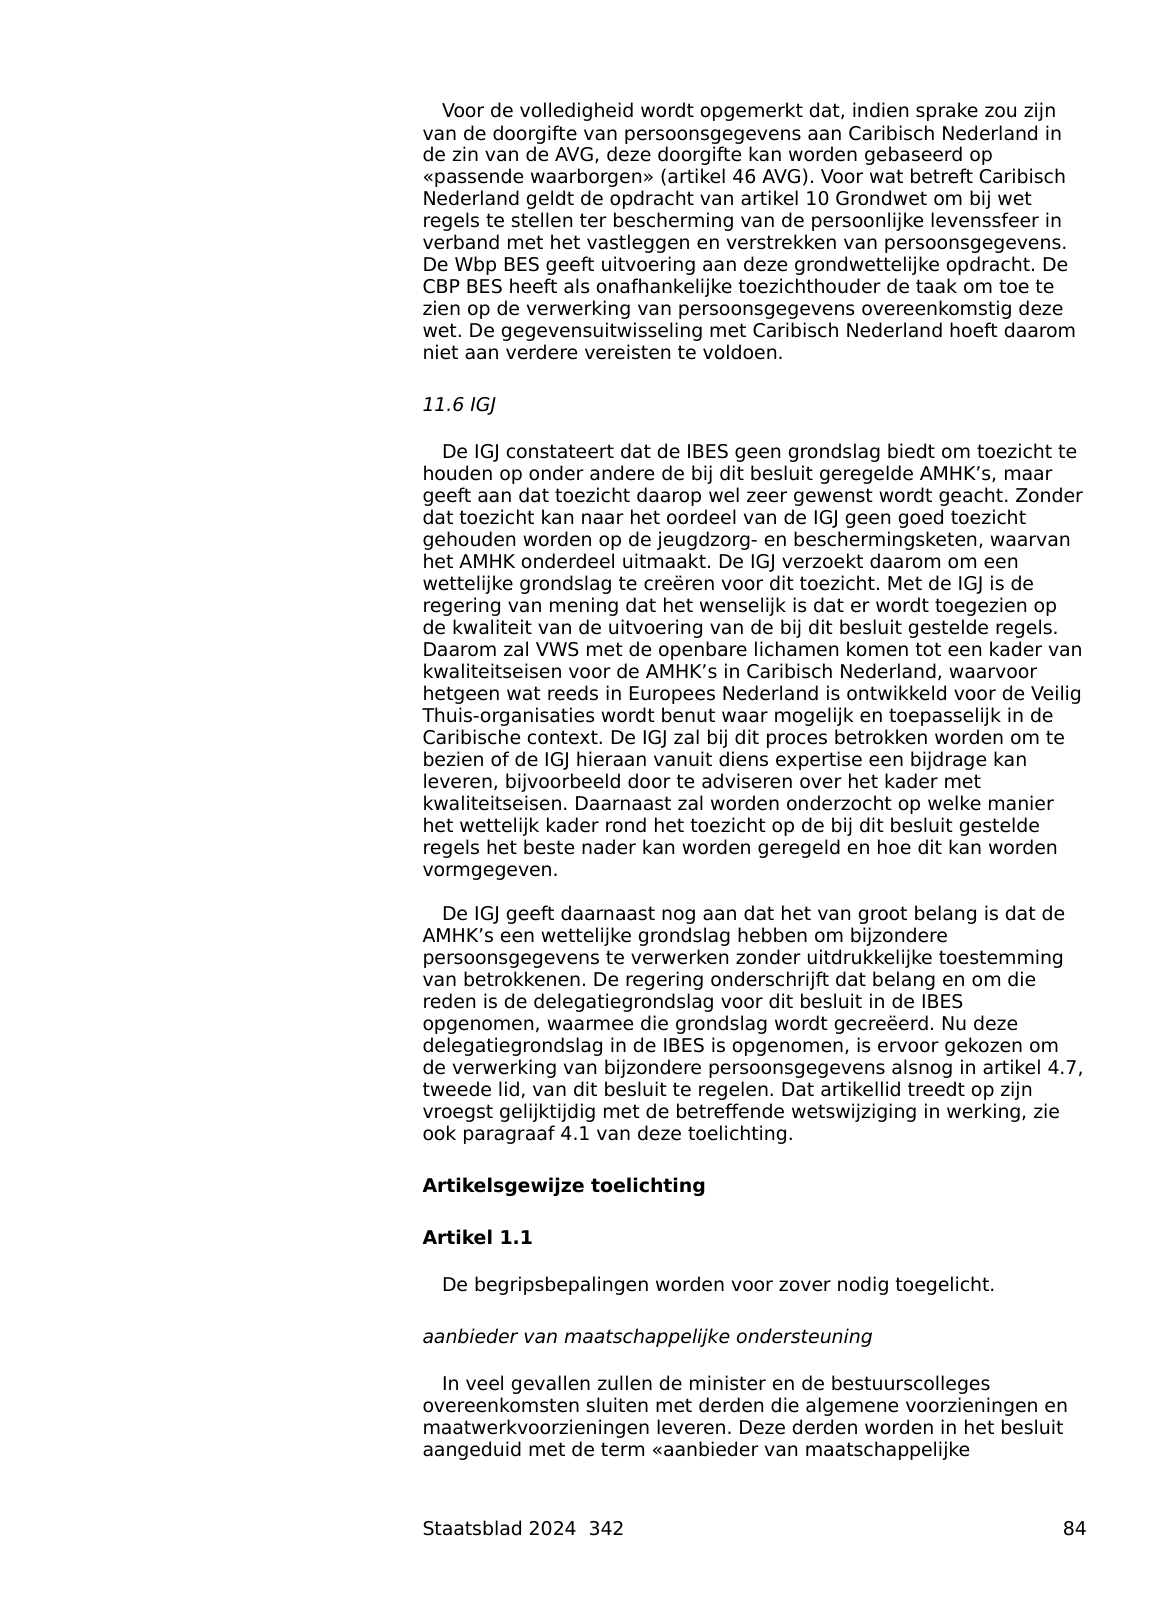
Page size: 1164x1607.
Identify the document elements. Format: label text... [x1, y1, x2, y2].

text De IGJ constateert dat de IBES geen grondslag biedt om toezicht te houden op onder andere de bij dit besluit geregelde AMHK’s, maar geeft aan dat toezicht daarop wel zeer gewenst wordt geacht. Zonder dat toezicht kan naar het oordeel van de IGJ geen goed toezicht gehouden worden op de jeugdzorg- en beschermingsketen, waarvan het AMHK onderdeel uitmaakt. De IGJ verzoekt daarom om een wettelijke grondslag te creëren voor dit toezicht. Met de IGJ is de regering van mening dat het wenselijk is dat er wordt toegezien op de kwaliteit van de uitvoering van de bij dit besluit gestelde regels. Daarom zal VWS met de openbare lichamen komen tot een kader van kwaliteitseisen voor de AMHK’s in Caribisch Nederland, waarvoor hetgeen wat reeds in Europees Nederland is ontwikkeld voor de Veilig Thuis-organisaties wordt benut waar mogelijk en toepasselijk in de Caribische context. De IGJ zal bij dit proces betrokken worden om te bezien of de IGJ hieraan vanuit diens expertise een bijdrage kan leveren, bijvoorbeeld door te adviseren over het kader met kwaliteitseisen. Daarnaast zal worden onderzocht op welke manier het wettelijk kader rond het toezicht op de bij dit besluit gestelde regels het beste nader kan worden geregeld en hoe dit kan worden vormgegeven. [422, 441, 1087, 881]
subtitle aanbieder van maatschappelijke ondersteuning [422, 1326, 1087, 1348]
text De IGJ geeft daarnaast nog aan dat het van groot belang is dat de AMHK’s een wettelijke grondslag hebben om bijzondere persoonsgegevens te verwerken zonder uitdrukkelijke toestemming van betrokkenen. De regering onderschrijft dat belang en om die reden is de delegatiegrondslag voor dit besluit in de IBES opgenomen, waarmee die grondslag wordt gecreëerd. Nu deze delegatiegrondslag in de IBES is opgenomen, is ervoor gekozen om de verwerking van bijzondere persoonsgegevens alsnog in artikel 4.7, tweede lid, van dit besluit te regelen. Dat artikellid treedt op zijn vroegst gelijktijdig met de betreffende wetswijziging in werking, zie ook paragraaf 4.1 van deze toelichting. [422, 903, 1087, 1145]
text In veel gevallen zullen de minister en de bestuurscolleges overeenkomsten sluiten met derden die algemene voorzieningen en maatwerkvoorzieningen leveren. Deze derden worden in het besluit aangeduid met de term «aanbieder van maatschappelijke [422, 1373, 1087, 1461]
text Voor de volledigheid wordt opgemerkt dat, indien sprake zou zijn van de doorgifte van persoonsgegevens aan Caribisch Nederland in de zin van de AVG, deze doorgifte kan worden gebaseerd op «passende waarborgen» (artikel 46 AVG). Voor wat betreft Caribisch Nederland geldt de opdracht van artikel 10 Grondwet om bij wet regels te stellen ter bescherming van de persoonlijke levenssfeer in verband met het vastleggen en verstrekken van persoonsgegevens. De Wbp BES geeft uitvoering aan deze grondwettelijke opdracht. De CBP BES heeft als onafhankelijke toezichthouder de taak om toe te zien op de verwerking van persoonsgegevens overeenkomstig deze wet. De gegevensuitwisseling met Caribisch Nederland hoeft daarom niet aan verdere vereisten te voldoen. [422, 100, 1087, 364]
subtitle Artikel 1.1 [422, 1227, 1087, 1249]
subtitle 11.6 IGJ [422, 394, 1087, 416]
text De begripsbepalingen worden voor zover nodig toegelicht. [422, 1274, 1087, 1296]
subtitle Artikelsgewijze toelichting [422, 1175, 1087, 1197]
